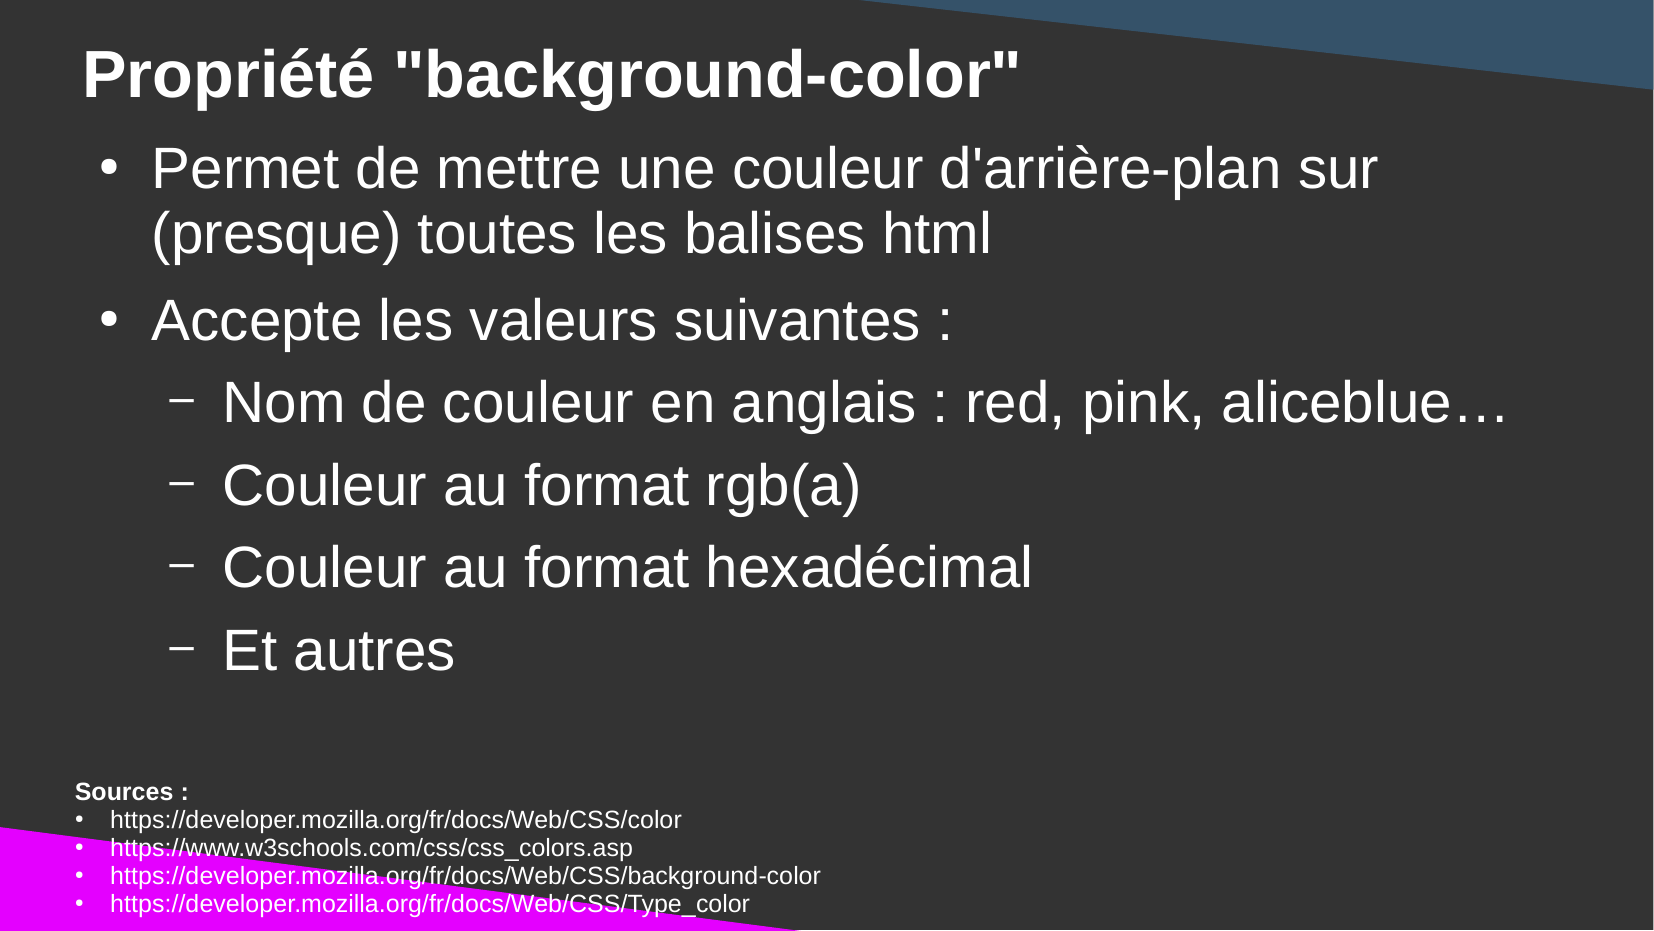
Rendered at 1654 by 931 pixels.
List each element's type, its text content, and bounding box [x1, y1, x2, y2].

list Permet de mettre une couleur d'arrière-plan sur (presque) toutes les balises html Accepte les valeurs suivantes : Nom de couleur en anglais : red, pink, aliceblue… Couleur au format rgb(a) Couleur au format hexadécimal Et autres [80, 135, 1605, 733]
title Propriété "background-color" [82, 37, 1571, 122]
text_box Sources : https://developer.mozilla.org/fr/docs/Web/CSS/color https://www.w3schools.com/css/css_colors.asp https://developer.mozilla.org/fr/docs/Web/CSS/background-color https://developer.mozilla.org/fr/docs/Web/CSS/Type_color [60, 770, 1546, 926]
text_box [859, 0, 1654, 90]
text_box [0, 827, 801, 931]
